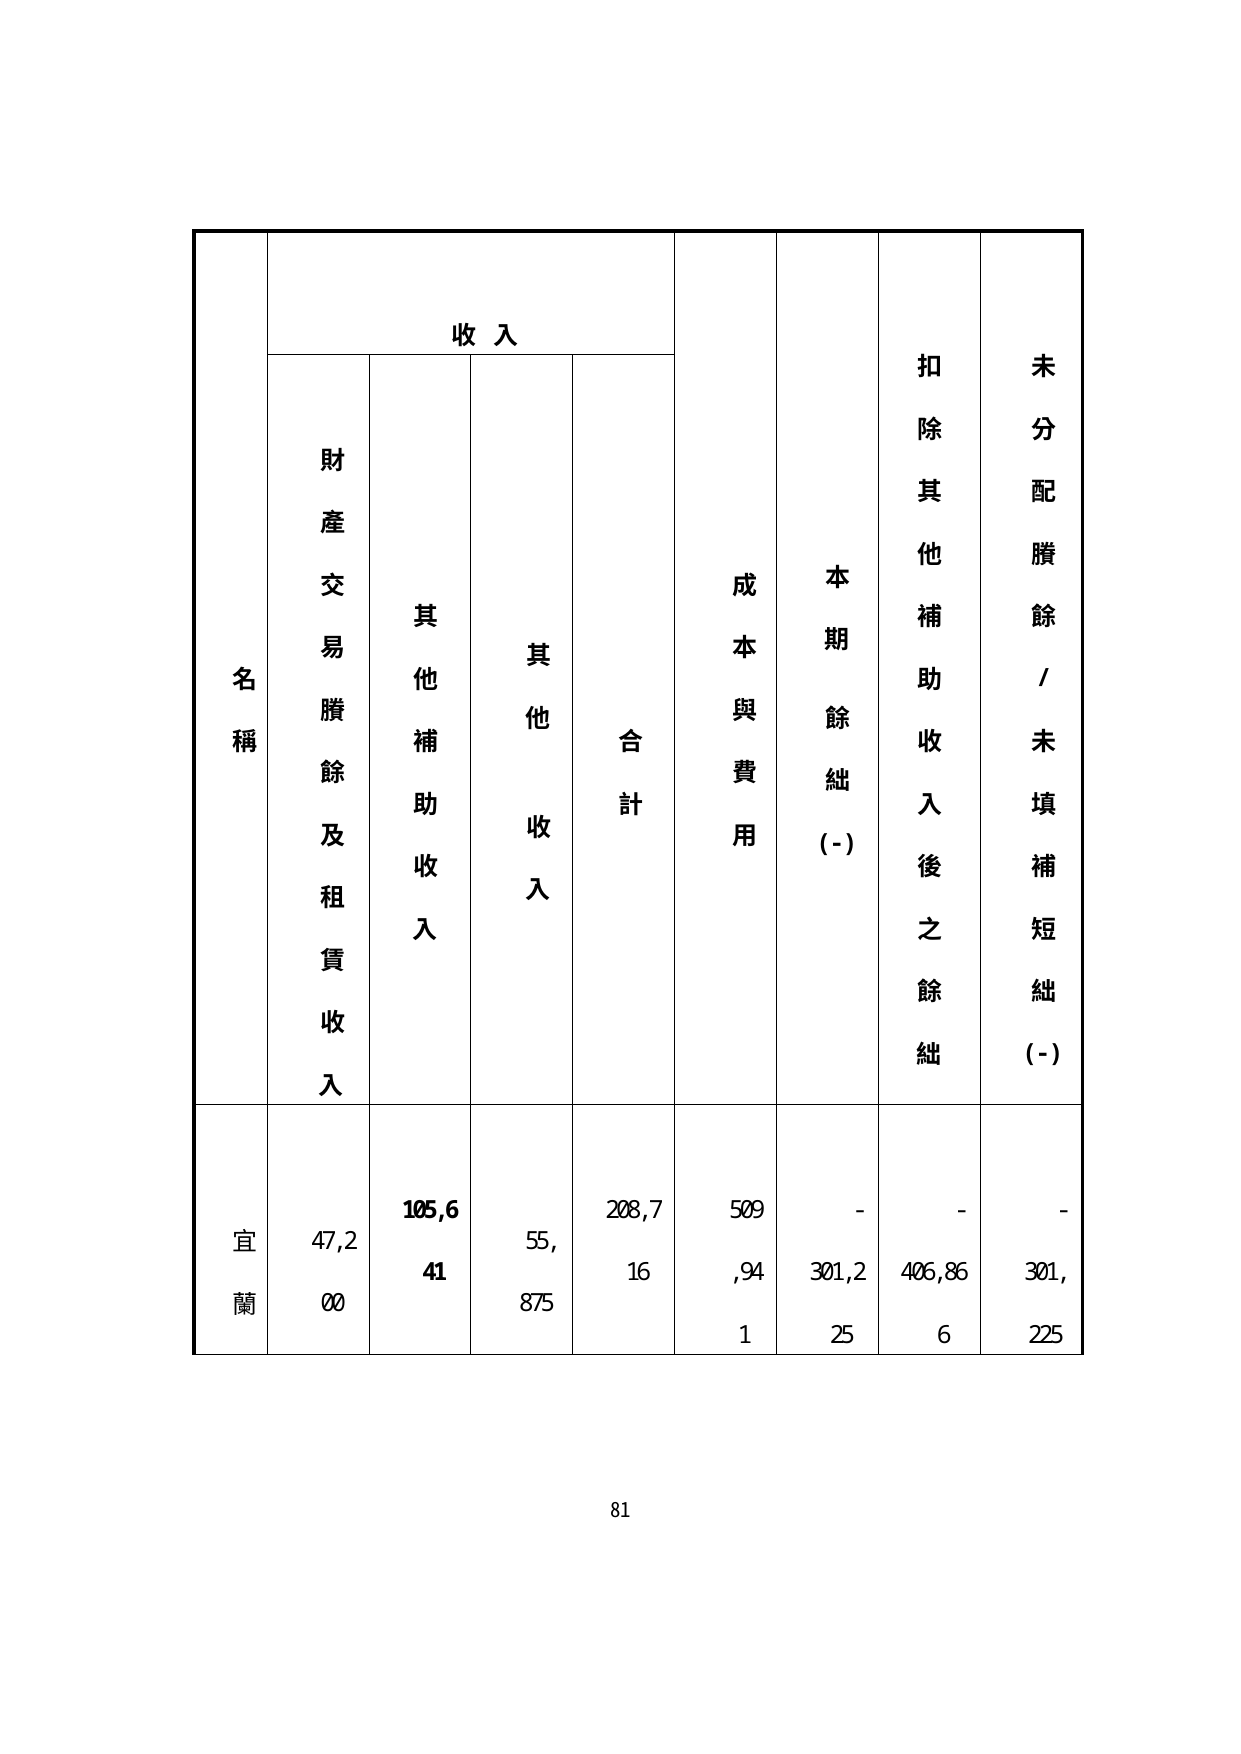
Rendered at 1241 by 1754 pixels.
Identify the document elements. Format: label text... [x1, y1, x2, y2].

table_cell 55,875 [471, 1105, 572, 1354]
table_cell -406,866 [879, 1105, 980, 1354]
table_cell 其他補助收入 [370, 355, 470, 1104]
table_header 名稱 [196, 233, 267, 1104]
table_cell 105,641 [370, 1105, 470, 1354]
table_cell 其他 收入 [471, 355, 572, 1104]
table_header 未分配賸餘/未填補短絀(-) [981, 233, 1081, 1104]
table_header 成本與費用 [675, 233, 776, 1104]
table_header 扣除其他補助收入後之餘絀 [879, 233, 980, 1104]
table_header 收入 [268, 233, 674, 354]
table_cell -301,225 [981, 1105, 1081, 1354]
table_cell 宜蘭 [196, 1105, 267, 1354]
table_header 本期 餘絀(-) [777, 233, 878, 1104]
table_cell 208,716 [573, 1105, 674, 1354]
table_cell 47,200 [268, 1105, 369, 1354]
table_cell 509,941 [675, 1105, 776, 1354]
table_cell -301,225 [777, 1105, 878, 1354]
table_cell 合計 [573, 355, 674, 1104]
table_cell 財產交易賸餘及租賃收入 [268, 355, 369, 1104]
